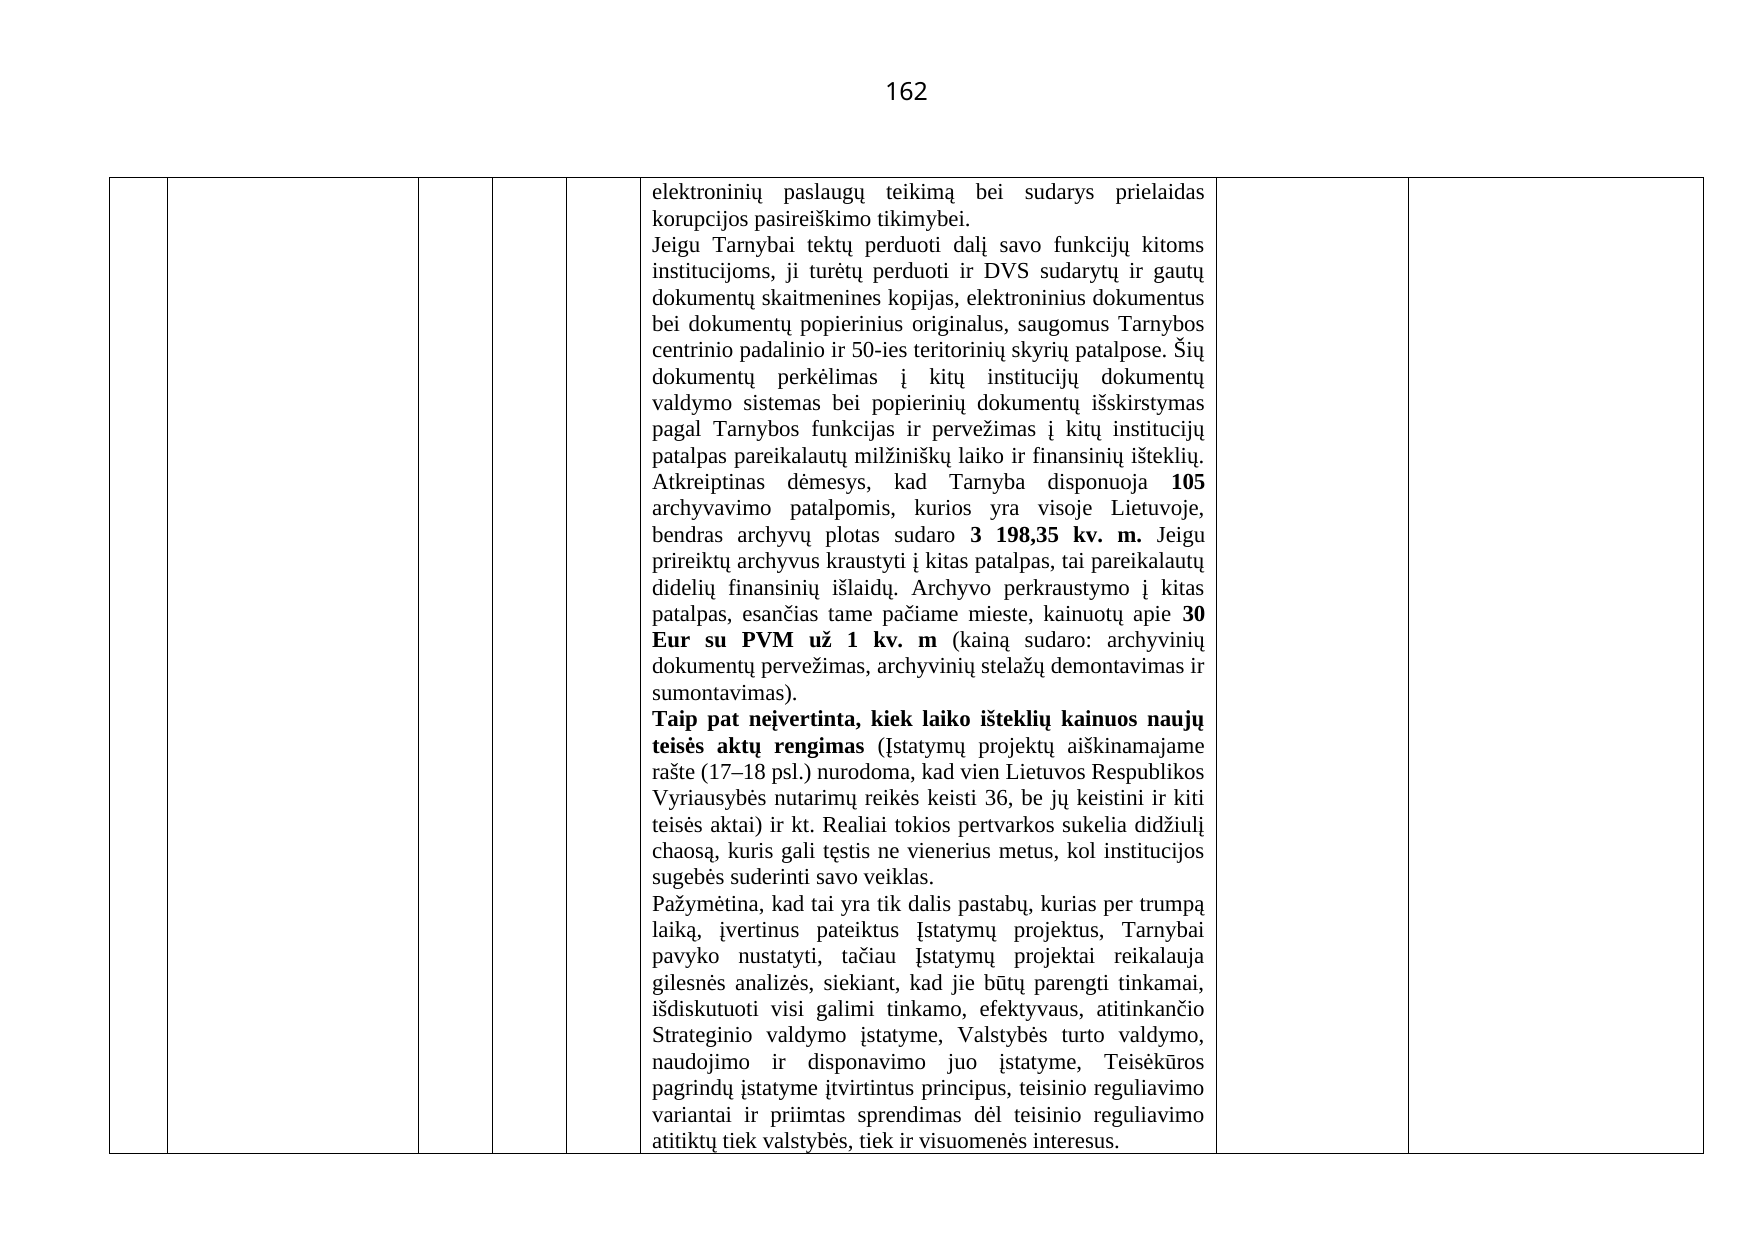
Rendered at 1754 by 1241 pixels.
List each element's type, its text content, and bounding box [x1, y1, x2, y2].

table_cell [1217, 178, 1408, 1153]
table_cell [168, 178, 418, 1153]
table_cell [567, 178, 640, 1153]
table_cell [493, 178, 566, 1153]
table_cell [110, 178, 167, 1153]
table_cell elektroninių paslaugų teikimą bei sudarys prielaidas korupcijos pasireiškimo tikimybei. Jeigu Tarnybai tektų perduoti dalį savo funkcijų kitoms institucijoms, ji turėtų perduoti ir DVS sudarytų ir gautų dokumentų skaitmenines kopijas, elektroninius dokumentus bei dokumentų popierinius originalus, saugomus Tarnybos centrinio padalinio ir 50-ies teritorinių skyrių patalpose. Šių dokumentų perkėlimas į kitų institucijų dokumentų valdymo sistemas bei popierinių dokumentų išskirstymas pagal Tarnybos funkcijas ir pervežimas į kitų institucijų patalpas pareikalautų milžiniškų laiko ir finansinių išteklių. Atkreiptinas dėmesys, kad Tarnyba disponuoja 105 archyvavimo patalpomis, kurios yra visoje Lietuvoje, bendras archyvų plotas sudaro 3 198,35 kv. m. Jeigu prireiktų archyvus kraustyti į kitas patalpas, tai pareikalautų didelių finansinių išlaidų. Archyvo perkraustymo į kitas patalpas, esančias tame pačiame mieste, kainuotų apie 30 Eur su PVM už 1 kv. m (kainą sudaro: archyvinių dokumentų pervežimas, archyvinių stelažų demontavimas ir sumontavimas). Taip pat neįvertinta, kiek laiko išteklių kainuos naujų teisės aktų rengimas (Įstatymų projektų aiškinamajame rašte (17–18 psl.) nurodoma, kad vien Lietuvos Respublikos Vyriausybės nutarimų reikės keisti 36, be jų keistini ir kiti teisės aktai) ir kt. Realiai tokios pertvarkos sukelia didžiulį chaosą, kuris gali tęstis ne vienerius metus, kol institucijos sugebės suderinti savo veiklas. Pažymėtina, kad tai yra tik dalis pastabų, kurias per trumpą laiką, įvertinus pateiktus Įstatymų projektus, Tarnybai pavyko nustatyti, tačiau Įstatymų projektai reikalauja gilesnės analizės, siekiant, kad jie būtų parengti tinkamai, išdiskutuoti visi galimi tinkamo, efektyvaus, atitinkančio Strateginio valdymo įstatyme, Valstybės turto valdymo, naudojimo ir disponavimo juo įstatyme, Teisėkūros pagrindų įstatyme įtvirtintus principus, teisinio reguliavimo variantai ir priimtas sprendimas dėl teisinio reguliavimo atitiktų tiek valstybės, tiek ir visuomenės interesus. [641, 178, 1216, 1153]
table_cell [419, 178, 492, 1153]
table_cell [1409, 178, 1703, 1153]
